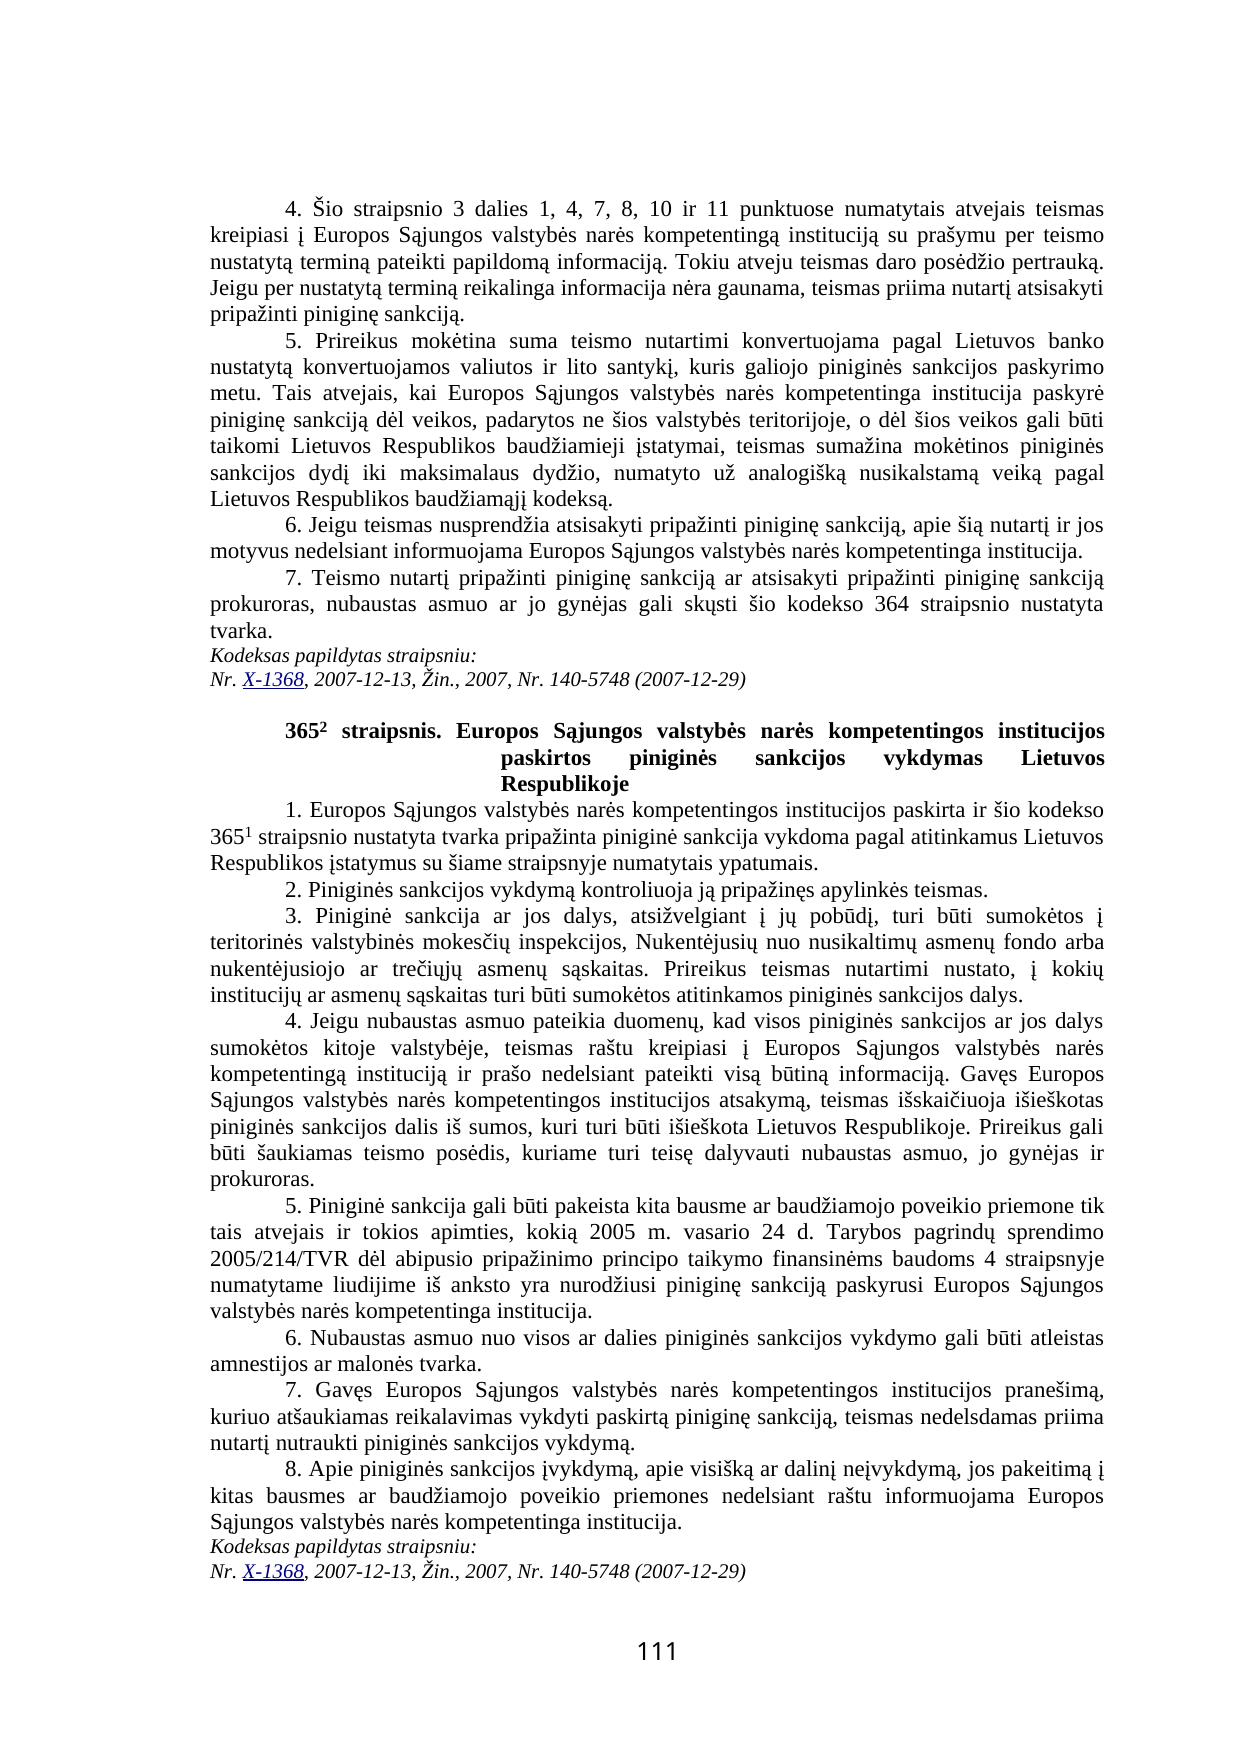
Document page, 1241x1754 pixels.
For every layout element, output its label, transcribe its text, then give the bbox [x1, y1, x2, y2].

text Nr. X-1368, 2007-12-13, Žin., 2007, Nr. 140-5748 (2007-12-29) [210, 1558, 1106, 1583]
text 5. Prireikus mokėtina suma teismo nutartimi konvertuojama pagal Lietuvos banko nustatytą konvertuojamos valiutos ir lito santykį, kuris galiojo piniginės sankcijos paskyrimo metu. Tais atvejais, kai Europos Sąjungos valstybės narės kompetentinga institucija paskyrė piniginę sankciją dėl veikos, padarytos ne šios valstybės teritorijoje, o dėl šios veikos gali būti taikomi Lietuvos Respublikos baudžiamieji įstatymai, teismas sumažina mokėtinos piniginės sankcijos dydį iki maksimalaus dydžio, numatyto už analogišką nusikalstamą veiką pagal Lietuvos Respublikos baudžiamąjį kodeksą. [210, 327, 1106, 511]
text 4. Jeigu nubaustas asmuo pateikia duomenų, kad visos piniginės sankcijos ar jos dalys sumokėtos kitoje valstybėje, teismas raštu kreipiasi į Europos Sąjungos valstybės narės kompetentingą instituciją ir prašo nedelsiant pateikti visą būtiną informaciją. Gavęs Europos Sąjungos valstybės narės kompetentingos institucijos atsakymą, teismas išskaičiuoja išieškotas piniginės sankcijos dalis iš sumos, kuri turi būti išieškota Lietuvos Respublikoje. Prireikus gali būti šaukiamas teismo posėdis, kuriame turi teisę dalyvauti nubaustas asmuo, jo gynėjas ir prokuroras. [210, 1007, 1106, 1192]
text 3. Piniginė sankcija ar jos dalys, atsižvelgiant į jų pobūdį, turi būti sumokėtos į teritorinės valstybinės mokesčių inspekcijos, Nukentėjusių nuo nusikaltimų asmenų fondo arba nukentėjusiojo ar trečiųjų asmenų sąskaitas. Prireikus teismas nutartimi nustato, į kokių institucijų ar asmenų sąskaitas turi būti sumokėtos atitinkamos piniginės sankcijos dalys. [210, 902, 1106, 1007]
text Kodeksas papildytas straipsniu: [210, 643, 1106, 667]
text 1. Europos Sąjungos valstybės narės kompetentingos institucijos paskirta ir šio kodekso 3651 straipsnio nustatyta tvarka pripažinta piniginė sankcija vykdoma pagal atitinkamus Lietuvos Respublikos įstatymus su šiame straipsnyje numatytais ypatumais. [210, 797, 1106, 876]
text 5. Piniginė sankcija gali būti pakeista kita bausme ar baudžiamojo poveikio priemone tik tais atvejais ir tokios apimties, kokią 2005 m. vasario 24 d. Tarybos pagrindų sprendimo 2005/214/TVR dėl abipusio pripažinimo principo taikymo finansinėms baudoms 4 straipsnyje numatytame liudijime iš anksto yra nurodžiusi piniginę sankciją paskyrusi Europos Sąjungos valstybės narės kompetentinga institucija. [210, 1192, 1106, 1324]
text 7. Teismo nutartį pripažinti piniginę sankciją ar atsisakyti pripažinti piniginę sankciją prokuroras, nubaustas asmuo ar jo gynėjas gali skųsti šio kodekso 364 straipsnio nustatyta tvarka. [210, 564, 1106, 643]
text Nr. X-1368, 2007-12-13, Žin., 2007, Nr. 140-5748 (2007-12-29) [210, 667, 1106, 691]
text 6. Nubaustas asmuo nuo visos ar dalies piniginės sankcijos vykdymo gali būti atleistas amnestijos ar malonės tvarka. [210, 1324, 1106, 1376]
text 7. Gavęs Europos Sąjungos valstybės narės kompetentingos institucijos pranešimą, kuriuo atšaukiamas reikalavimas vykdyti paskirtą piniginę sankciją, teismas nedelsdamas priima nutartį nutraukti piniginės sankcijos vykdymą. [210, 1376, 1106, 1455]
text 8. Apie piniginės sankcijos įvykdymą, apie visišką ar dalinį neįvykdymą, jos pakeitimą į kitas bausmes ar baudžiamojo poveikio priemones nedelsiant raštu informuojama Europos Sąjungos valstybės narės kompetentinga institucija. [210, 1455, 1106, 1534]
text 6. Jeigu teismas nusprendžia atsisakyti pripažinti piniginę sankciją, apie šią nutartį ir jos motyvus nedelsiant informuojama Europos Sąjungos valstybės narės kompetentinga institucija. [210, 511, 1106, 564]
text 2. Piniginės sankcijos vykdymą kontroliuoja ją pripažinęs apylinkės teismas. [210, 876, 1106, 902]
text 3652 straipsnis. Europos Sąjungos valstybės narės kompetentingos institucijos paskirtos piniginės sankcijos vykdymas Lietuvos Respublikoje [285, 717, 1106, 797]
text Kodeksas papildytas straipsniu: [210, 1534, 1106, 1558]
text 4. Šio straipsnio 3 dalies 1, 4, 7, 8, 10 ir 11 punktuose numatytais atvejais teismas kreipiasi į Europos Sąjungos valstybės narės kompetentingą instituciją su prašymu per teismo nustatytą terminą pateikti papildomą informaciją. Tokiu atveju teismas daro posėdžio pertrauką. Jeigu per nustatytą terminą reikalinga informacija nėra gaunama, teismas priima nutartį atsisakyti pripažinti piniginę sankciją. [210, 195, 1106, 327]
